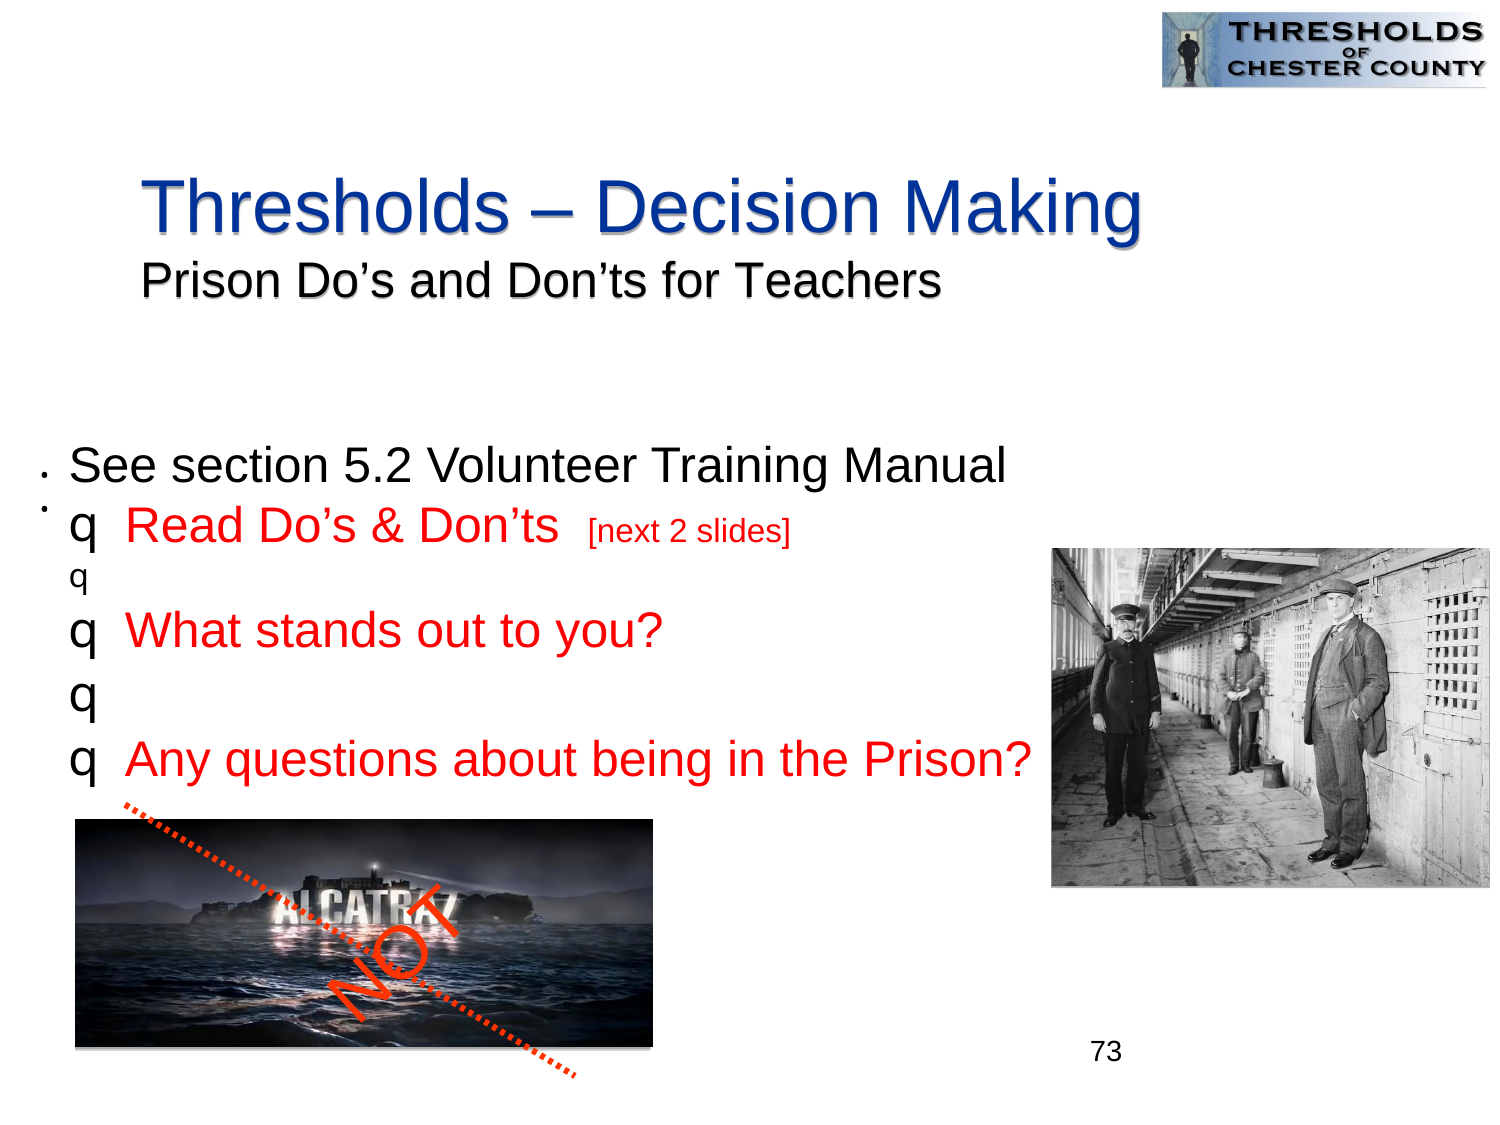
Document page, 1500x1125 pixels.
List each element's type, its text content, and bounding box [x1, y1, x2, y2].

text_box NOT [290, 832, 519, 1055]
picture [75, 819, 653, 1047]
text_box See section 5.2 Volunteer Training Manual Read Do’s & Don’ts [next 2 slides] What stands out to you? Any questions about being in the Prison? [53, 425, 1060, 784]
title Thresholds – Decision Making Prison Do’s and Don’ts for Teachers [125, 149, 1363, 451]
picture [1051, 548, 1490, 886]
text_box [24, 312, 625, 530]
text_box 73 [1074, 1025, 1388, 1101]
